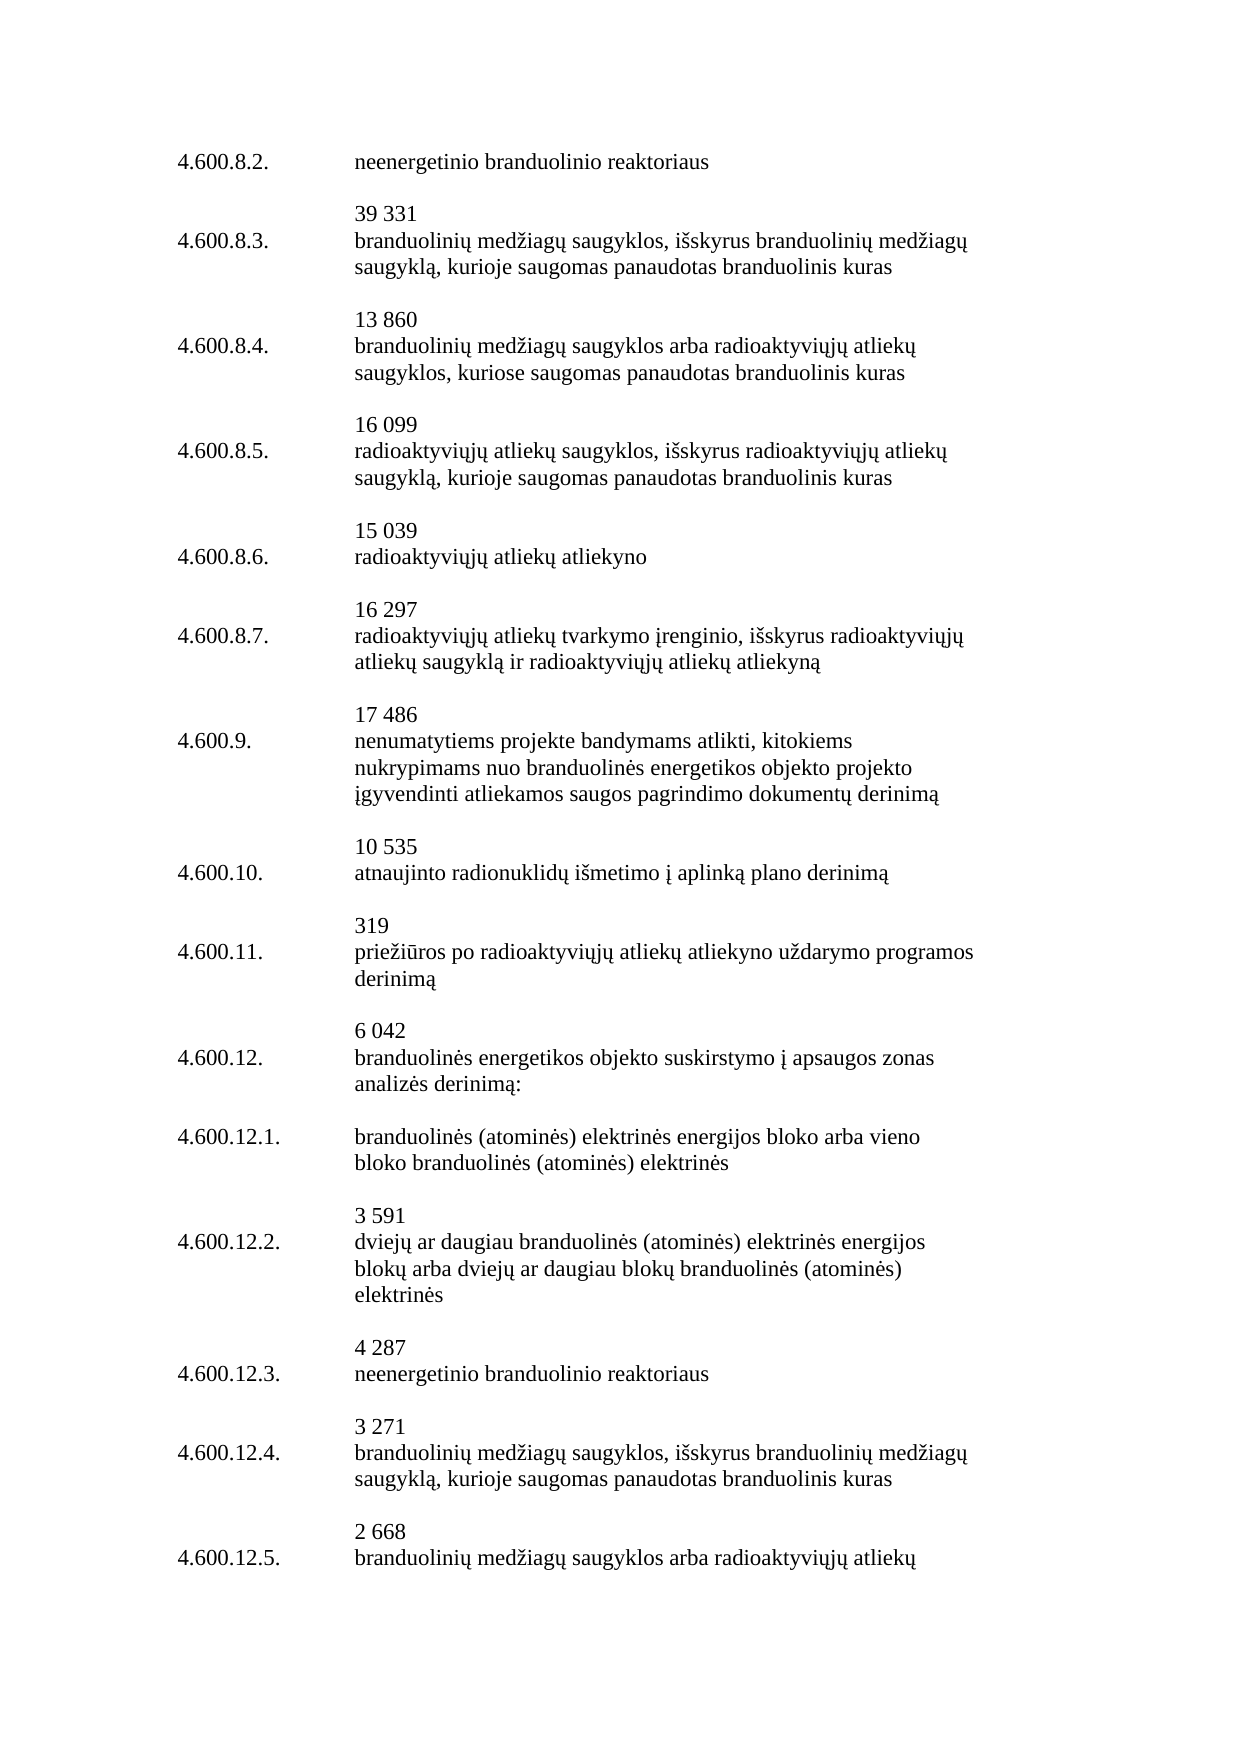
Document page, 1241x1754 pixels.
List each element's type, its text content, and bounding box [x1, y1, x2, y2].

text 4.600.8.7. radioaktyviųjų atliekų tvarkymo įrenginio, išskyrus radioaktyviųjų [177, 622, 975, 648]
text įgyvendinti atliekamos saugos pagrindimo dokumentų derinimą 10 535 [354, 780, 975, 859]
text 4.600.8.3. branduolinių medžiagų saugyklos, išskyrus branduolinių medžiagų [177, 227, 975, 253]
text blokų arba dviejų ar daugiau blokų branduolinės (atominės) [354, 1254, 975, 1281]
text elektrinės 4 287 [354, 1281, 975, 1360]
text 4.600.11. priežiūros po radioaktyviųjų atliekų atliekyno uždarymo programos [177, 938, 975, 965]
text saugyklą, kurioje saugomas panaudotas branduolinis kuras 15 039 [354, 464, 975, 543]
text nukrypimams nuo branduolinės energetikos objekto projekto [354, 754, 975, 780]
text 4.600.12.4. branduolinių medžiagų saugyklos, išskyrus branduolinių medžiagų [177, 1439, 975, 1465]
text analizės derinimą: [354, 1070, 975, 1123]
text 4.600.12. branduolinės energetikos objekto suskirstymo į apsaugos zonas [177, 1044, 975, 1070]
text saugyklą, kurioje saugomas panaudotas branduolinis kuras 13 860 [354, 253, 975, 332]
text atliekų saugyklą ir radioaktyviųjų atliekų atliekyną 17 486 [354, 648, 975, 727]
text 4.600.12.3. neenergetinio branduolinio reaktoriaus 3 271 [177, 1360, 975, 1439]
text 4.600.8.6. radioaktyviųjų atliekų atliekyno 16 297 [177, 543, 975, 622]
text saugyklą, kurioje saugomas panaudotas branduolinis kuras 2 668 [354, 1465, 975, 1544]
text 4.600.8.4. branduolinių medžiagų saugyklos arba radioaktyviųjų atliekų [177, 332, 975, 358]
text derinimą 6 042 [354, 965, 975, 1044]
text saugyklos, kuriose saugomas panaudotas branduolinis kuras 16 099 [354, 358, 975, 438]
text 4.600.8.2. neenergetinio branduolinio reaktoriaus 39 331 [177, 148, 975, 227]
text 4.600.10. atnaujinto radionuklidų išmetimo į aplinką plano derinimą 319 [177, 859, 975, 938]
text 4.600.12.2. dviejų ar daugiau branduolinės (atominės) elektrinės energijos [177, 1228, 975, 1254]
text 4.600.12.1. branduolinės (atominės) elektrinės energijos bloko arba vieno [177, 1123, 975, 1149]
text 4.600.9. nenumatytiems projekte bandymams atlikti, kitokiems [177, 727, 975, 754]
text bloko branduolinės (atominės) elektrinės 3 591 [354, 1149, 975, 1228]
text 4.600.12.5. branduolinių medžiagų saugyklos arba radioaktyviųjų atliekų [177, 1544, 975, 1571]
text 4.600.8.5. radioaktyviųjų atliekų saugyklos, išskyrus radioaktyviųjų atliekų [177, 438, 975, 464]
